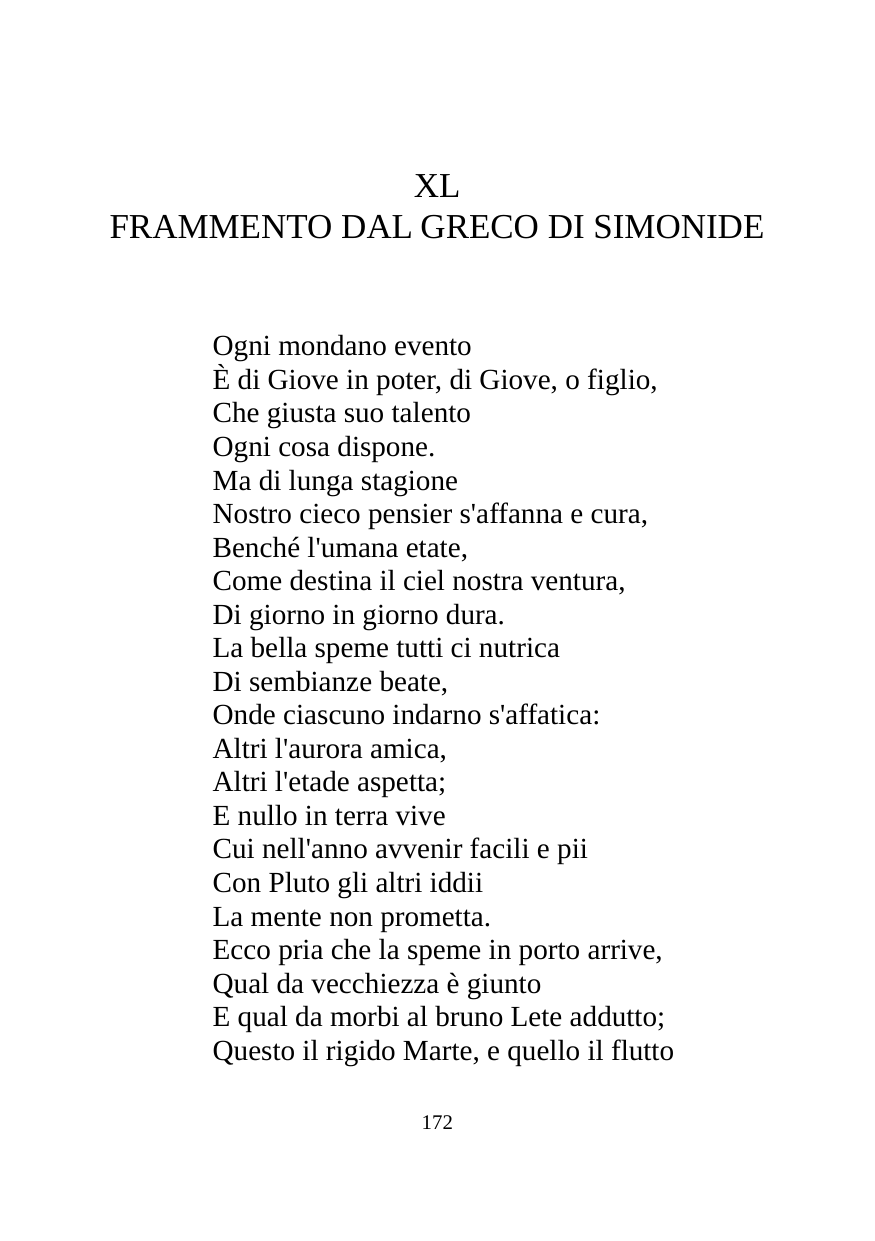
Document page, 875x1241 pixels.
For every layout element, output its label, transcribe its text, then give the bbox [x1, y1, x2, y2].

text Ogni cosa dispone. [183, 429, 768, 463]
subtitle XL FRAMMENTO DAL GRECO DI SIMONIDE [106, 165, 768, 246]
text È di Giove in poter, di Giove, o figlio, [183, 362, 768, 396]
text Questo il rigido Marte, e quello il flutto [183, 1033, 768, 1066]
text E qual da morbi al bruno Lete addutto; [183, 999, 768, 1033]
text Benché l'umana etate, [183, 530, 768, 563]
text E nullo in terra vive [183, 798, 768, 832]
text Che giusta suo talento [183, 396, 768, 429]
text Altri l'aurora amica, [183, 731, 768, 764]
text Cui nell'anno avvenir facili e pii [183, 832, 768, 865]
text Qual da vecchiezza è giunto [183, 966, 768, 999]
text Ogni mondano evento [183, 328, 768, 362]
text La bella speme tutti ci nutrica [183, 630, 768, 664]
text Con Pluto gli altri iddii [183, 865, 768, 899]
text Altri l'etade aspetta; [183, 764, 768, 798]
text Nostro cieco pensier s'affanna e cura, [183, 496, 768, 530]
text Onde ciascuno indarno s'affatica: [183, 697, 768, 731]
text Di sembianze beate, [183, 664, 768, 697]
text Ma di lunga stagione [183, 463, 768, 496]
text La mente non prometta. [183, 899, 768, 932]
text Di giorno in giorno dura. [183, 597, 768, 630]
text Come destina il ciel nostra ventura, [183, 563, 768, 597]
text Ecco pria che la speme in porto arrive, [183, 932, 768, 966]
